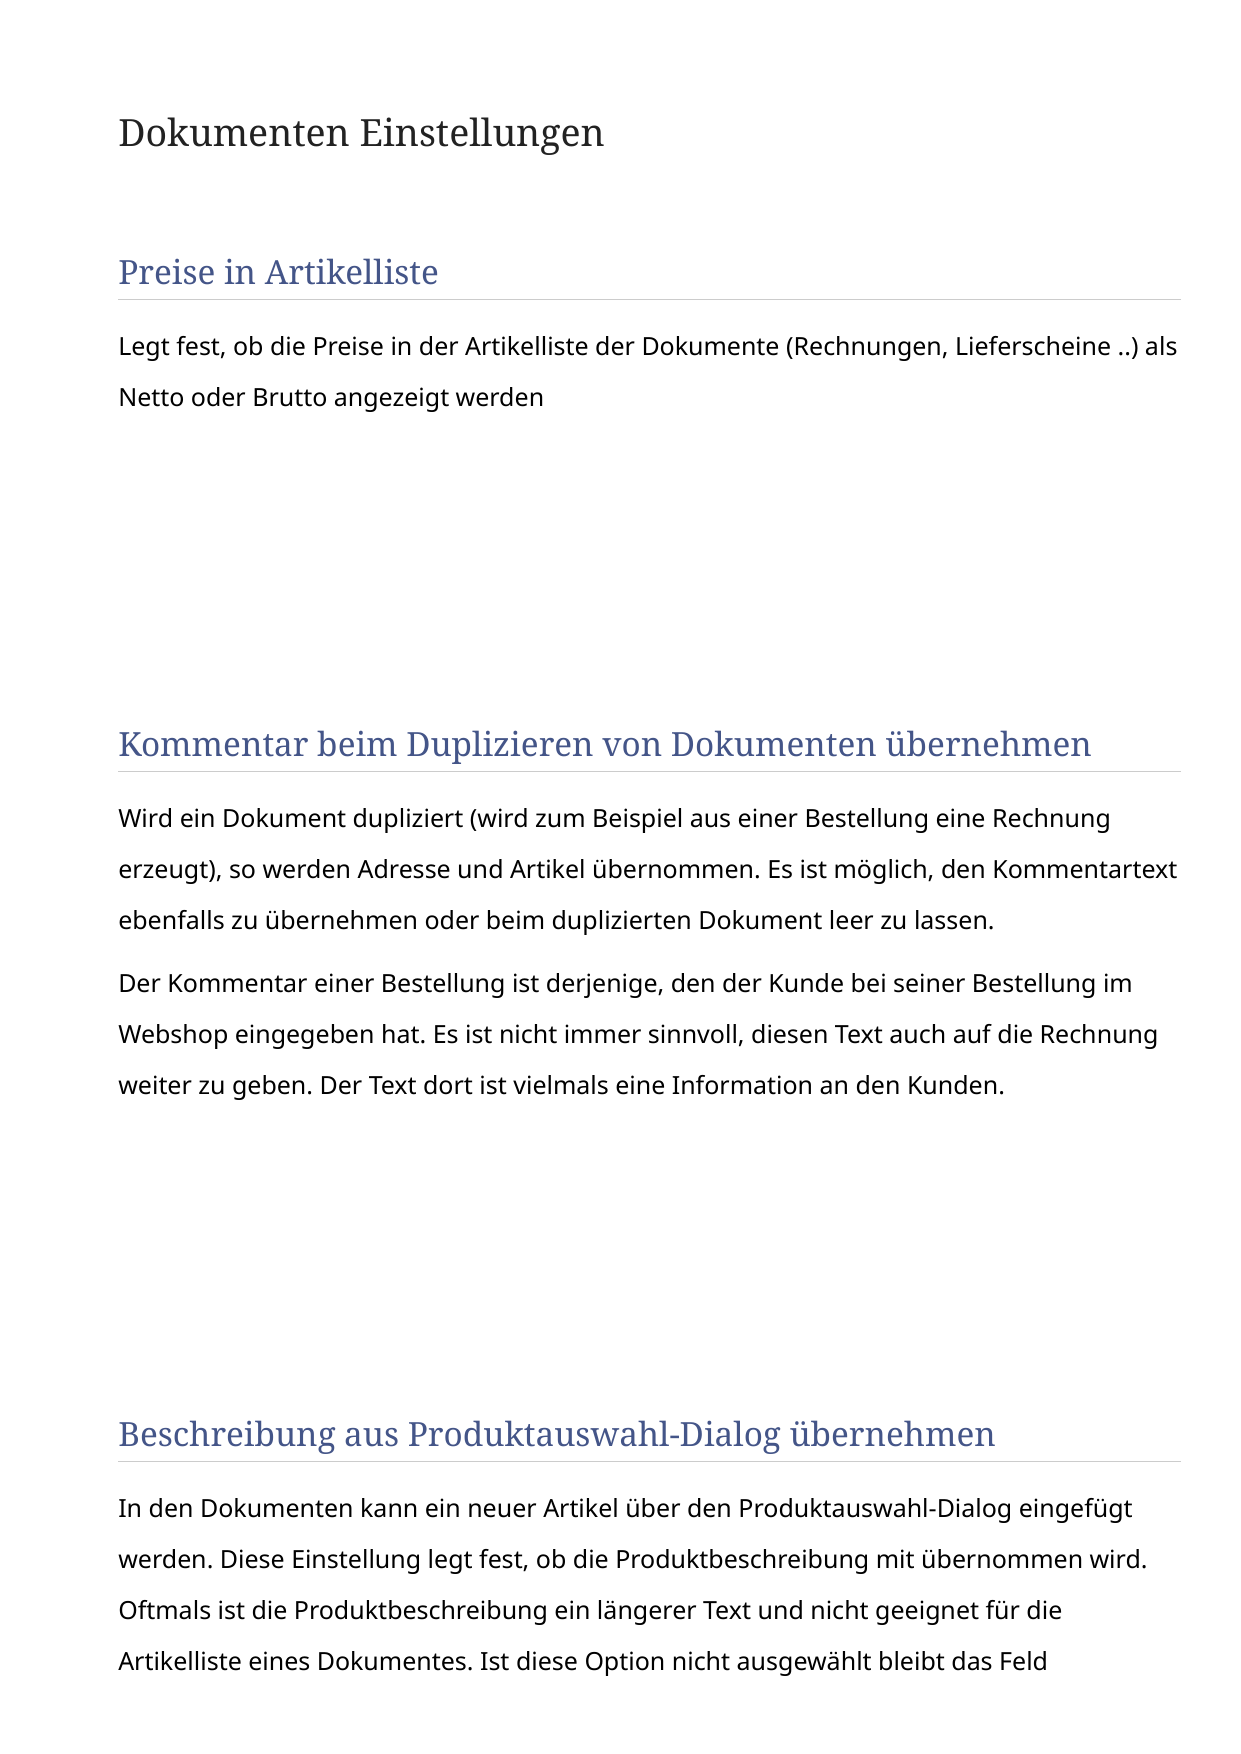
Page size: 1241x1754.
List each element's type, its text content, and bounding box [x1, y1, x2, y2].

subtitle Kommentar beim Duplizieren von Dokumenten übernehmen [118, 721, 1181, 771]
text Wird ein Dokument dupliziert (wird zum Beispiel aus einer Bestellung eine Rechnung erzeugt), so werden Adresse und Artikel übernommen. Es ist möglich, den Kommentartext ebenfalls zu übernehmen oder beim duplizierten Dokument leer zu lassen. [118, 800, 1181, 936]
subtitle Preise in Artikelliste [118, 249, 1181, 299]
text Legt fest, ob die Preise in der Artikelliste der Dokumente (Rechnungen, Lieferscheine ..) als Netto oder Brutto angezeigt werden [118, 329, 1181, 414]
subtitle Dokumenten Einstellungen [118, 106, 1181, 157]
subtitle Beschreibung aus Produktauswahl-Dialog übernehmen [118, 1411, 1181, 1461]
text Der Kommentar einer Bestellung ist derjenige, den der Kunde bei seiner Bestellung im Webshop eingegeben hat. Es ist nicht immer sinnvoll, diesen Text auch auf die Rechnung weiter zu geben. Der Text dort ist vielmals eine Information an den Kunden. [118, 966, 1181, 1102]
text In den Dokumenten kann ein neuer Artikel über den Produktauswahl-Dialog eingefügt werden. Diese Einstellung legt fest, ob die Produktbeschreibung mit übernommen wird. Oftmals ist die Produktbeschreibung ein längerer Text und nicht geeignet für die Artikelliste eines Dokumentes. Ist diese Option nicht ausgewählt bleibt das Feld [118, 1490, 1181, 1677]
